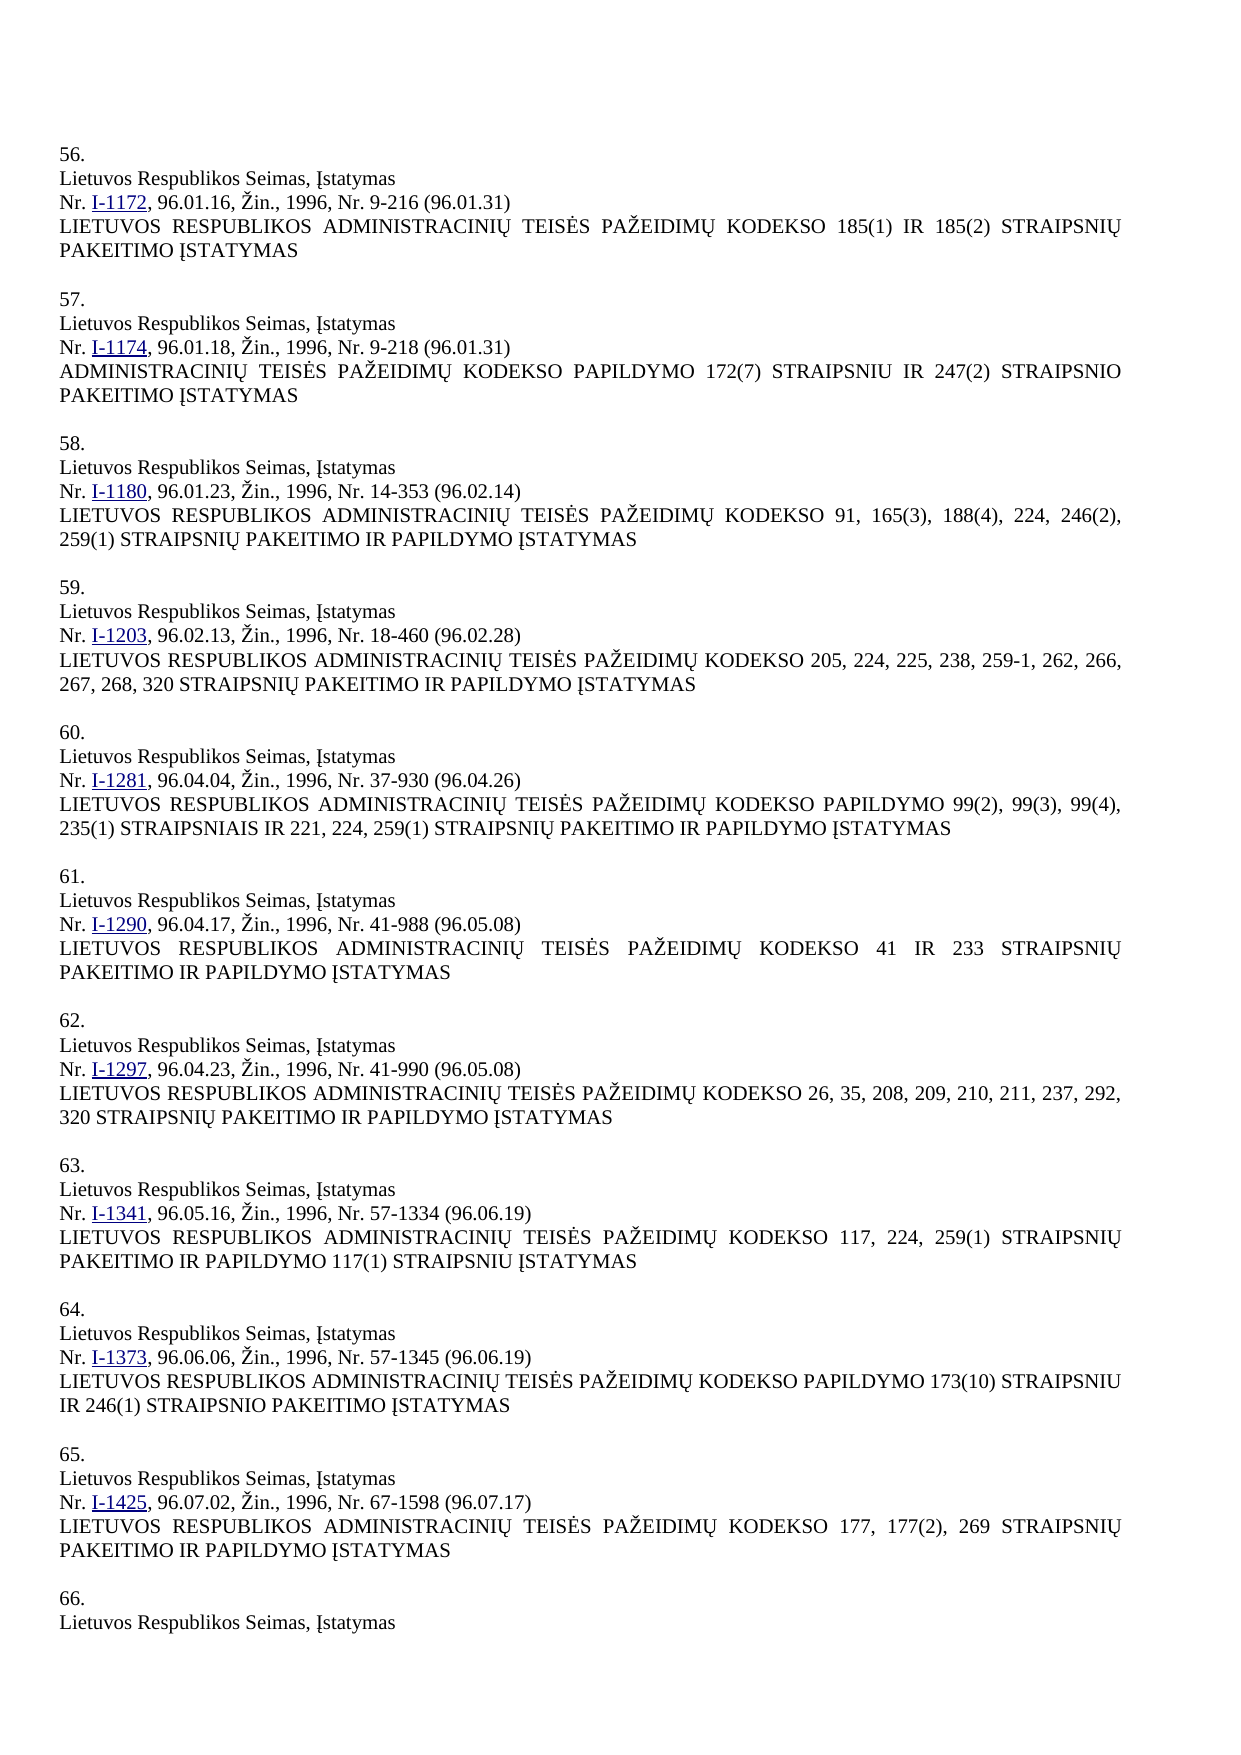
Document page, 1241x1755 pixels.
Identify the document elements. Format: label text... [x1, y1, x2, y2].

text 63. [59, 1153, 1122, 1177]
text Lietuvos Respublikos Seimas, Įstatymas [59, 744, 1122, 768]
text ADMINISTRACINIŲ TEISĖS PAŽEIDIMŲ KODEKSO PAPILDYMO 172(7) STRAIPSNIU IR 247(2) STRAIPSNIO PAKEITIMO ĮSTATYMAS [59, 359, 1122, 407]
text Lietuvos Respublikos Seimas, Įstatymas [59, 1466, 1122, 1490]
text LIETUVOS RESPUBLIKOS ADMINISTRACINIŲ TEISĖS PAŽEIDIMŲ KODEKSO PAPILDYMO 173(10) STRAIPSNIU IR 246(1) STRAIPSNIO PAKEITIMO ĮSTATYMAS [59, 1369, 1122, 1417]
text Nr. I-1174, 96.01.18, Žin., 1996, Nr. 9-218 (96.01.31) [59, 335, 1122, 359]
text 61. [59, 864, 1122, 888]
text Lietuvos Respublikos Seimas, Įstatymas [59, 311, 1122, 335]
text Lietuvos Respublikos Seimas, Įstatymas [59, 1610, 1122, 1634]
text 62. [59, 1008, 1122, 1032]
text 66. [59, 1586, 1122, 1610]
text Nr. I-1172, 96.01.16, Žin., 1996, Nr. 9-216 (96.01.31) [59, 190, 1122, 214]
text LIETUVOS RESPUBLIKOS ADMINISTRACINIŲ TEISĖS PAŽEIDIMŲ KODEKSO 26, 35, 208, 209, 210, 211, 237, 292, 320 STRAIPSNIŲ PAKEITIMO IR PAPILDYMO ĮSTATYMAS [59, 1081, 1122, 1129]
text Lietuvos Respublikos Seimas, Įstatymas [59, 166, 1122, 190]
text LIETUVOS RESPUBLIKOS ADMINISTRACINIŲ TEISĖS PAŽEIDIMŲ KODEKSO 177, 177(2), 269 STRAIPSNIŲ PAKEITIMO IR PAPILDYMO ĮSTATYMAS [59, 1514, 1122, 1562]
text Lietuvos Respublikos Seimas, Įstatymas [59, 888, 1122, 912]
text Lietuvos Respublikos Seimas, Įstatymas [59, 599, 1122, 623]
text Nr. I-1373, 96.06.06, Žin., 1996, Nr. 57-1345 (96.06.19) [59, 1345, 1122, 1369]
text LIETUVOS RESPUBLIKOS ADMINISTRACINIŲ TEISĖS PAŽEIDIMŲ KODEKSO 41 IR 233 STRAIPSNIŲ PAKEITIMO IR PAPILDYMO ĮSTATYMAS [59, 936, 1122, 984]
text 56. [59, 142, 1122, 166]
text Nr. I-1203, 96.02.13, Žin., 1996, Nr. 18-460 (96.02.28) [59, 623, 1122, 647]
text 59. [59, 575, 1122, 599]
text 58. [59, 431, 1122, 455]
text LIETUVOS RESPUBLIKOS ADMINISTRACINIŲ TEISĖS PAŽEIDIMŲ KODEKSO 185(1) IR 185(2) STRAIPSNIŲ PAKEITIMO ĮSTATYMAS [59, 214, 1122, 262]
text LIETUVOS RESPUBLIKOS ADMINISTRACINIŲ TEISĖS PAŽEIDIMŲ KODEKSO PAPILDYMO 99(2), 99(3), 99(4), 235(1) STRAIPSNIAIS IR 221, 224, 259(1) STRAIPSNIŲ PAKEITIMO IR PAPILDYMO ĮSTATYMAS [59, 792, 1122, 840]
text 64. [59, 1297, 1122, 1321]
text LIETUVOS RESPUBLIKOS ADMINISTRACINIŲ TEISĖS PAŽEIDIMŲ KODEKSO 205, 224, 225, 238, 259-1, 262, 266, 267, 268, 320 STRAIPSNIŲ PAKEITIMO IR PAPILDYMO ĮSTATYMAS [59, 647, 1122, 696]
text Lietuvos Respublikos Seimas, Įstatymas [59, 1177, 1122, 1201]
text 57. [59, 287, 1122, 311]
text LIETUVOS RESPUBLIKOS ADMINISTRACINIŲ TEISĖS PAŽEIDIMŲ KODEKSO 117, 224, 259(1) STRAIPSNIŲ PAKEITIMO IR PAPILDYMO 117(1) STRAIPSNIU ĮSTATYMAS [59, 1225, 1122, 1273]
text Nr. I-1281, 96.04.04, Žin., 1996, Nr. 37-930 (96.04.26) [59, 768, 1122, 792]
text Lietuvos Respublikos Seimas, Įstatymas [59, 1321, 1122, 1345]
text Nr. I-1297, 96.04.23, Žin., 1996, Nr. 41-990 (96.05.08) [59, 1057, 1122, 1081]
text Nr. I-1180, 96.01.23, Žin., 1996, Nr. 14-353 (96.02.14) [59, 479, 1122, 503]
text Lietuvos Respublikos Seimas, Įstatymas [59, 455, 1122, 479]
text LIETUVOS RESPUBLIKOS ADMINISTRACINIŲ TEISĖS PAŽEIDIMŲ KODEKSO 91, 165(3), 188(4), 224, 246(2), 259(1) STRAIPSNIŲ PAKEITIMO IR PAPILDYMO ĮSTATYMAS [59, 503, 1122, 551]
text 65. [59, 1442, 1122, 1466]
text Nr. I-1341, 96.05.16, Žin., 1996, Nr. 57-1334 (96.06.19) [59, 1201, 1122, 1225]
text 60. [59, 720, 1122, 744]
text Lietuvos Respublikos Seimas, Įstatymas [59, 1032, 1122, 1057]
text Nr. I-1290, 96.04.17, Žin., 1996, Nr. 41-988 (96.05.08) [59, 912, 1122, 936]
text Nr. I-1425, 96.07.02, Žin., 1996, Nr. 67-1598 (96.07.17) [59, 1490, 1122, 1514]
